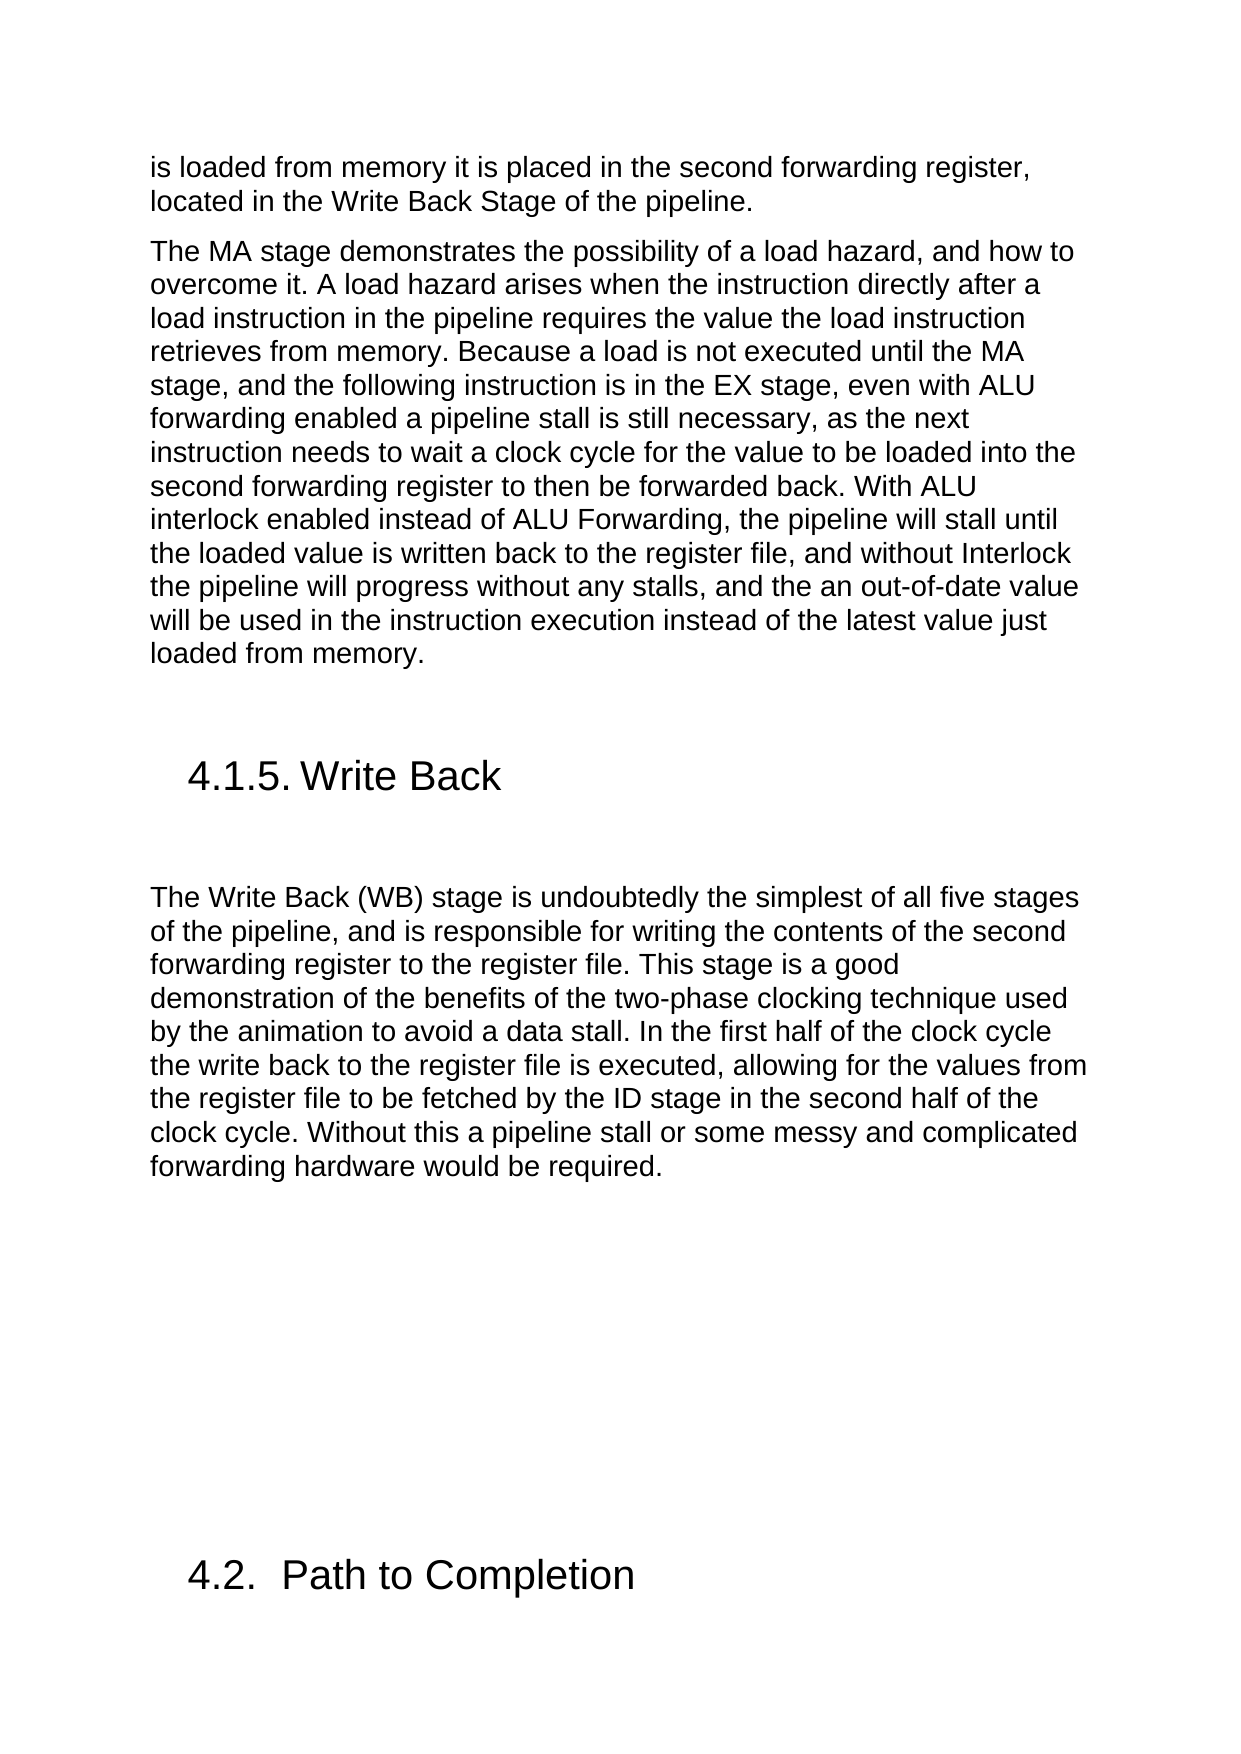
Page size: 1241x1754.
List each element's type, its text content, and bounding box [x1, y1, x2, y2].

list Path to Completion [187, 1550, 1090, 1598]
text is loaded from memory it is placed in the second forwarding register, located in the Write Back Stage of the pipeline. [150, 150, 1090, 217]
text The MA stage demonstrates the possibility of a load hazard, and how to overcome it. A load hazard arises when the instruction directly after a load instruction in the pipeline requires the value the load instruction retrieves from memory. Because a load is not executed until the MA stage, and the following instruction is in the EX stage, even with ALU forwarding enabled a pipeline stall is still necessary, as the next instruction needs to wait a clock cycle for the value to be loaded into the second forwarding register to then be forwarded back. With ALU interlock enabled instead of ALU Forwarding, the pipeline will stall until the loaded value is written back to the register file, and without Interlock the pipeline will progress without any stalls, and the an out-of-date value will be used in the instruction execution instead of the latest value just loaded from memory. [150, 234, 1090, 670]
text The Write Back (WB) stage is undoubtedly the simplest of all five stages of the pipeline, and is responsible for writing the contents of the second forwarding register to the register file. This stage is a good demonstration of the benefits of the two-phase clocking technique used by the animation to avoid a data stall. In the first half of the clock cycle the write back to the register file is executed, allowing for the values from the register file to be fetched by the ID stage in the second half of the clock cycle. Without this a pipeline stall or some messy and complicated forwarding hardware would be required. [150, 880, 1090, 1182]
list Write Back [187, 751, 1090, 799]
